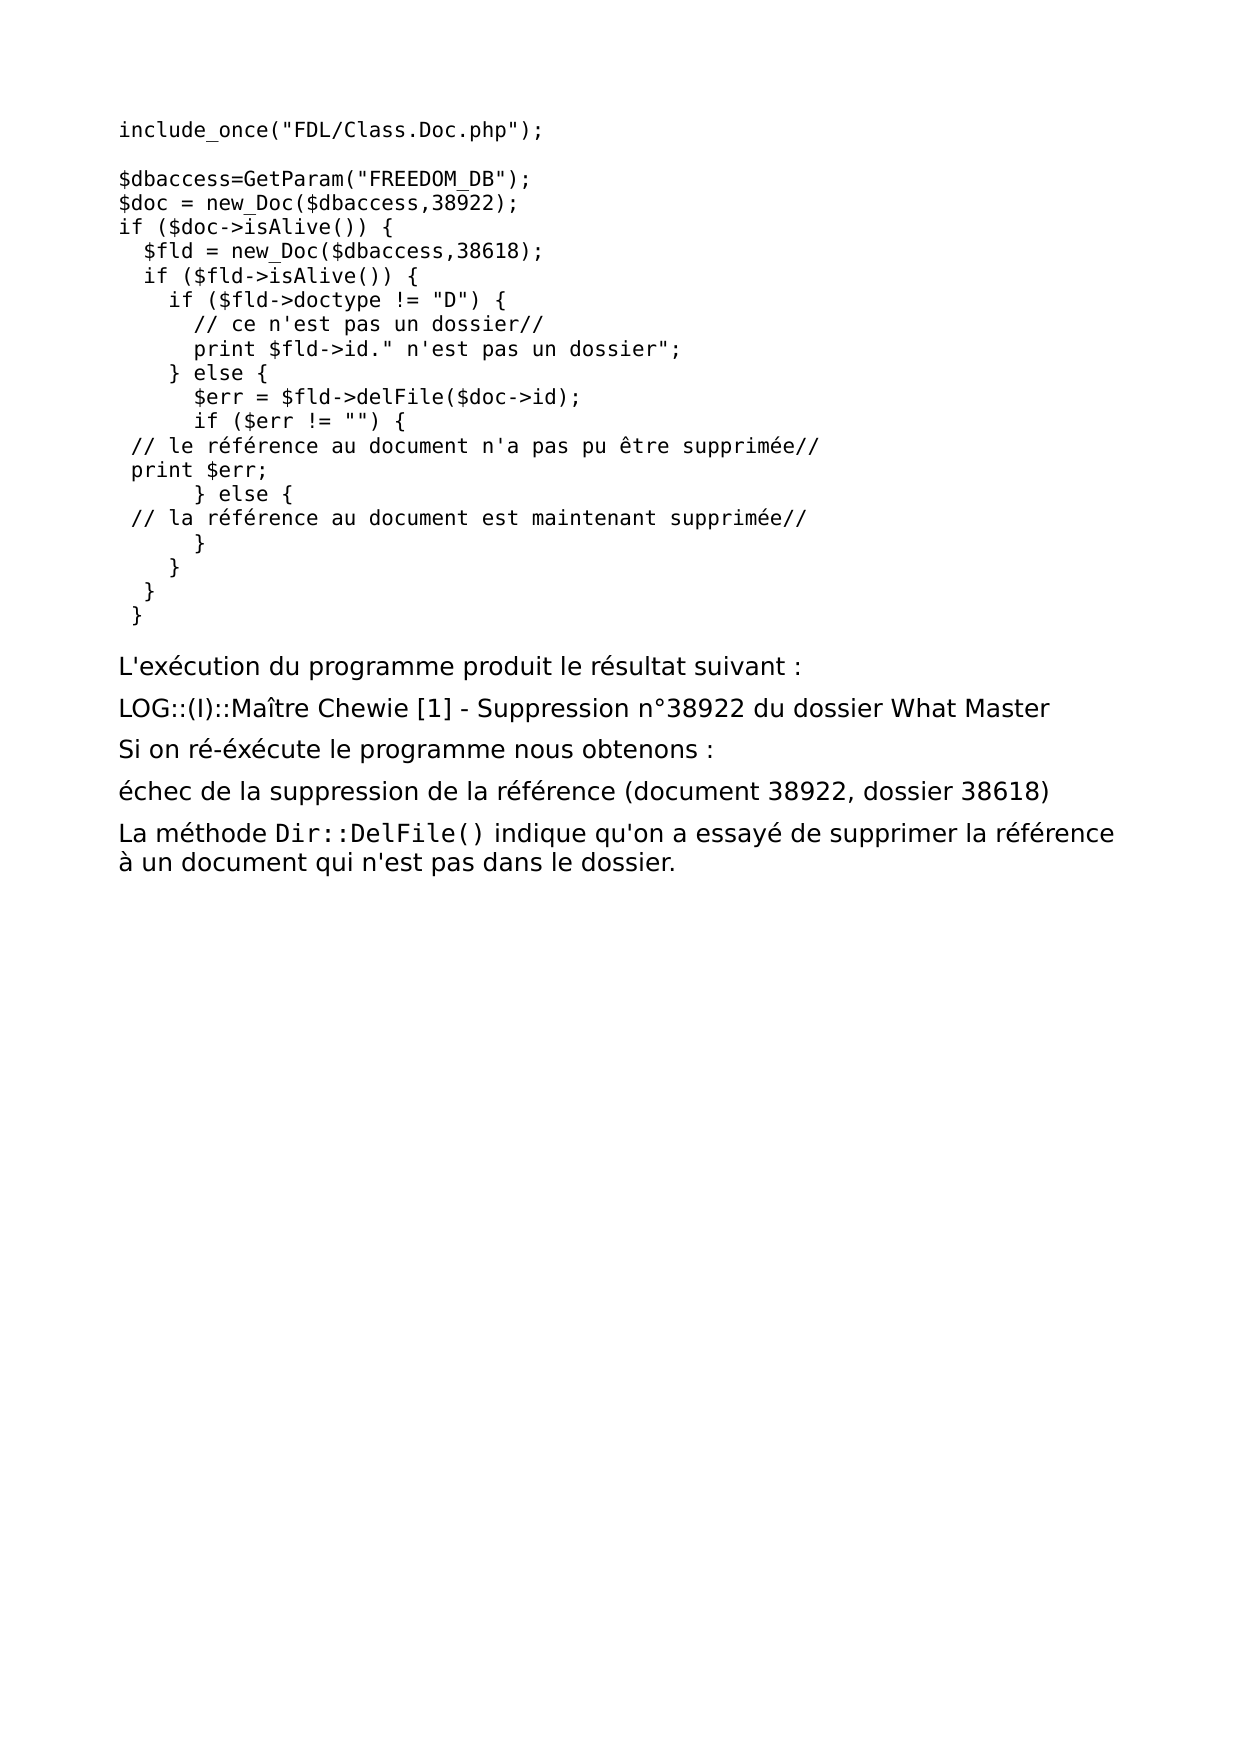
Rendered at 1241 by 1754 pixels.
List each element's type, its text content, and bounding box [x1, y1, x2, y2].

text Si on ré-éxécute le programme nous obtenons : [118, 735, 1122, 764]
text LOG::(I)::Maître Chewie [1] - Suppression n°38922 du dossier What Master [118, 694, 1122, 723]
text L'exécution du programme produit le résultat suivant : [118, 652, 1122, 681]
text La méthode Dir::DelFile() indique qu'on a essayé de supprimer la référence à un document qui n'est pas dans le dossier. [118, 819, 1122, 877]
text include_once("FDL/Class.Doc.php"); $dbaccess=GetParam("FREEDOM_DB"); $doc = new_Doc($dbaccess,38922); if ($doc->isAlive()) { $fld = new_Doc($dbaccess,38618); if ($fld->isAlive()) { if ($fld->doctype != "D") { // ce n'est pas un dossier// print $fld->id." n'est pas un dossier"; } else { $err = $fld->delFile($doc->id); if ($err != "") { // le référence au document n'a pas pu être supprimée// print $err; } else { // la référence au document est maintenant supprimée// } } } } [118, 118, 1122, 652]
text échec de la suppression de la référence (document 38922, dossier 38618) [118, 777, 1122, 806]
